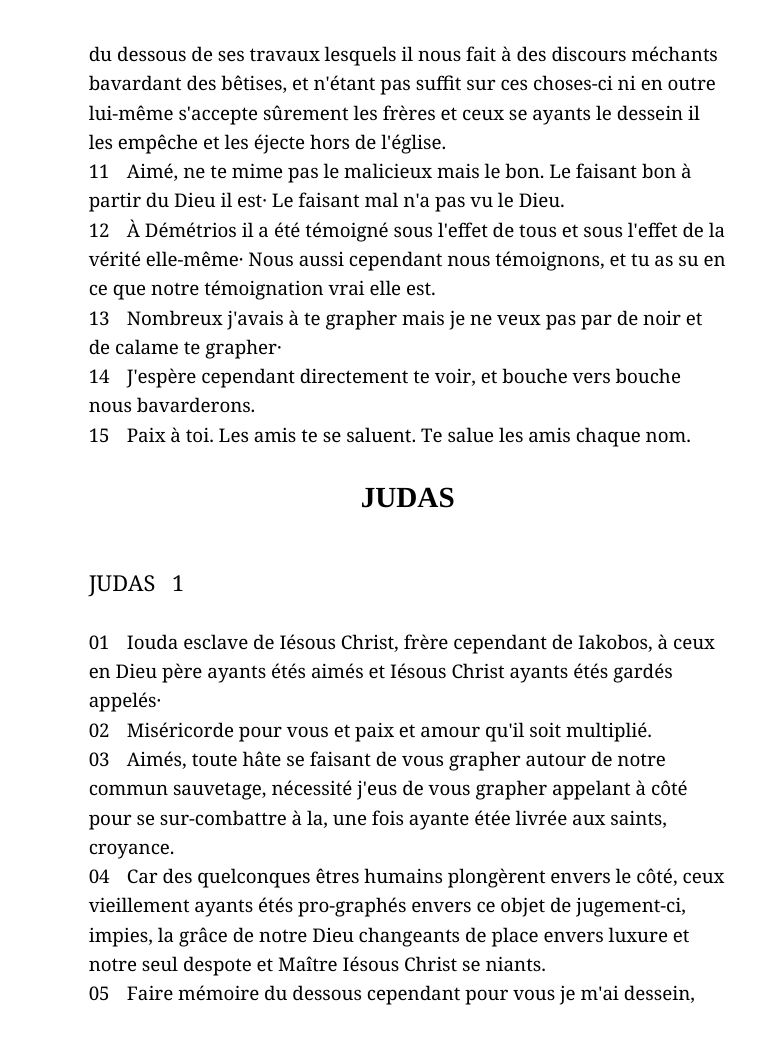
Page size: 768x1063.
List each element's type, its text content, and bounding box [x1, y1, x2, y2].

text JUDAS 1 [88, 568, 726, 598]
subtitle JUDAS [88, 480, 726, 514]
text du dessous de ses travaux lesquels il nous fait à des discours méchants bavardant des bêtises, et n'étant pas suffit sur ces choses-ci ni en outre lui-même s'accepte sûrement les frères et ceux se ayants le dessein il les empêche et les éjecte hors de l'église. 11 Aimé, ne te mime pas le malicieux mais le bon. Le faisant bon à partir du Dieu il est· Le faisant mal n'a pas vu le Dieu. 12 À Démétrios il a été témoigné sous l'effet de tous et sous l'effet de la vérité elle-même· Nous aussi cependant nous témoignons, et tu as su en ce que notre témoignation vrai elle est. 13 Nombreux j'avais à te grapher mais je ne veux pas par de noir et de calame te grapher· 14 J'espère cependant directement te voir, et bouche vers bouche nous bavarderons. 15 Paix à toi. Les amis te se saluent. Te salue les amis chaque nom. [88, 41, 726, 447]
text 01 Iouda esclave de Iésous Christ, frère cependant de Iakobos, à ceux en Dieu père ayants étés aimés et Iésous Christ ayants étés gardés appelés· 02 Miséricorde pour vous et paix et amour qu'il soit multiplié. 03 Aimés, toute hâte se faisant de vous grapher autour de notre commun sauvetage, nécessité j'eus de vous grapher appelant à côté pour se sur-combattre à la, une fois ayante étée livrée aux saints, croyance. 04 Car des quelconques êtres humains plongèrent envers le côté, ceux vieillement ayants étés pro-graphés envers ce objet de jugement-ci, impies, la grâce de notre Dieu changeants de place envers luxure et notre seul despote et Maître Iésous Christ se niants. 05 Faire mémoire du dessous cependant pour vous je m'ai dessein, [88, 602, 726, 1006]
